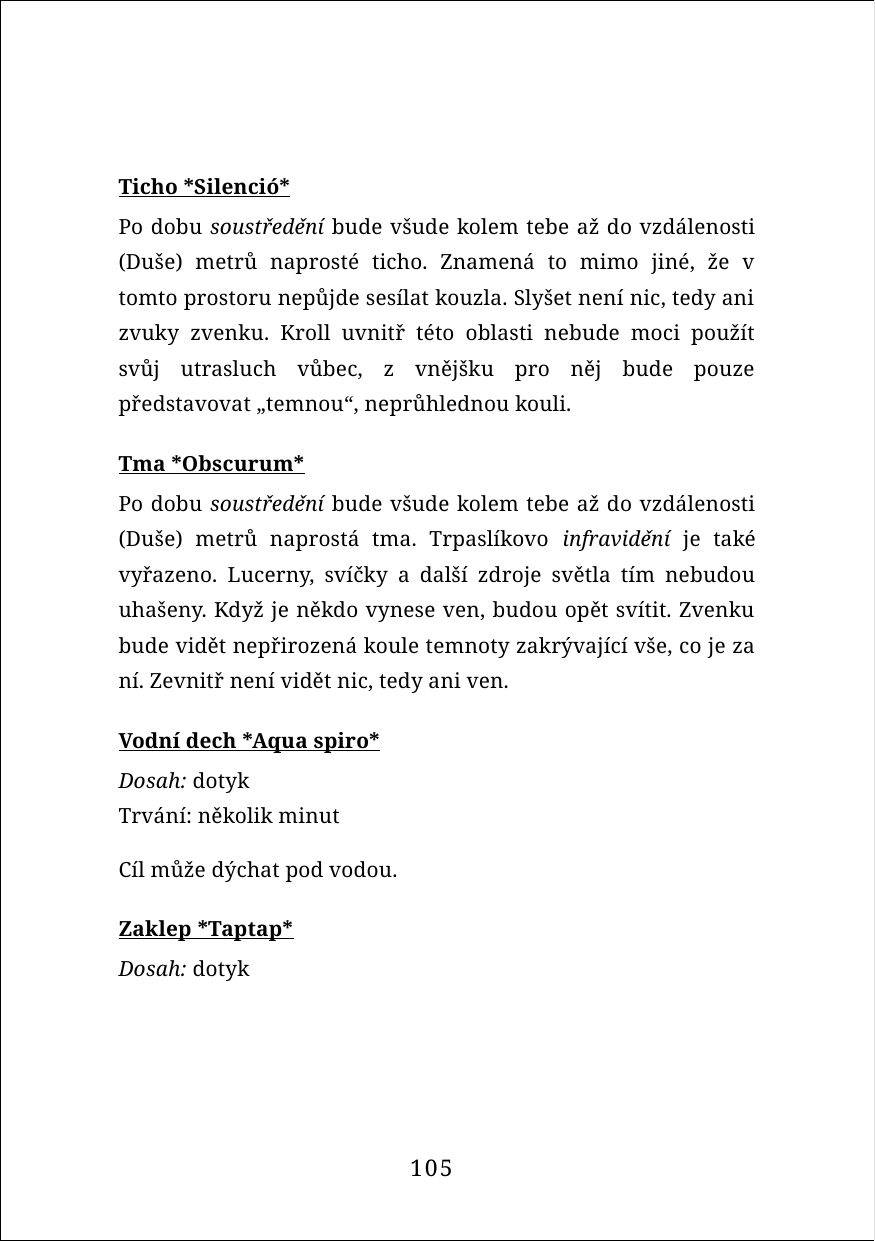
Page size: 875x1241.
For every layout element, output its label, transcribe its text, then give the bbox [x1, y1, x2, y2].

text Po dobu soustředění bude všude kolem tebe až do vzdálenosti (Duše) metrů naprosté ticho. Znamená to mimo jiné, že v tomto prostoru nepůjde sesílat kouzla. Slyšet není nic, tedy ani zvuky zvenku. Kroll uvnitř této oblasti nebude moci použít svůj utrasluch vůbec, z vnějšku pro něj bude pouze představovat „temnou“, neprůhlednou kouli. [118, 212, 756, 418]
text Po dobu soustředění bude všude kolem tebe až do vzdálenosti (Duše) metrů naprostá tma. Trpaslíkovo infravidění je také vyřazeno. Lucerny, svíčky a další zdroje světla tím nebudou uhašeny. Když je někdo vynese ven, budou opět svítit. Zvenku bude vidět nepřirozená koule temnoty zakrývající vše, co je za ní. Zevnitř není vidět nic, tedy ani ven. [118, 489, 756, 695]
subtitle Zaklep *Taptap* [118, 914, 756, 942]
text Dosah: dotyk [118, 954, 756, 982]
subtitle Tma *Obscurum* [118, 449, 756, 477]
subtitle Ticho *Silenció* [118, 172, 756, 200]
subtitle Vodní dech *Aqua spiro* [118, 726, 756, 754]
text Cíl může dýchat pod vodou. [118, 855, 756, 883]
text Dosah: dotyk Trvání: několik minut [118, 766, 756, 830]
